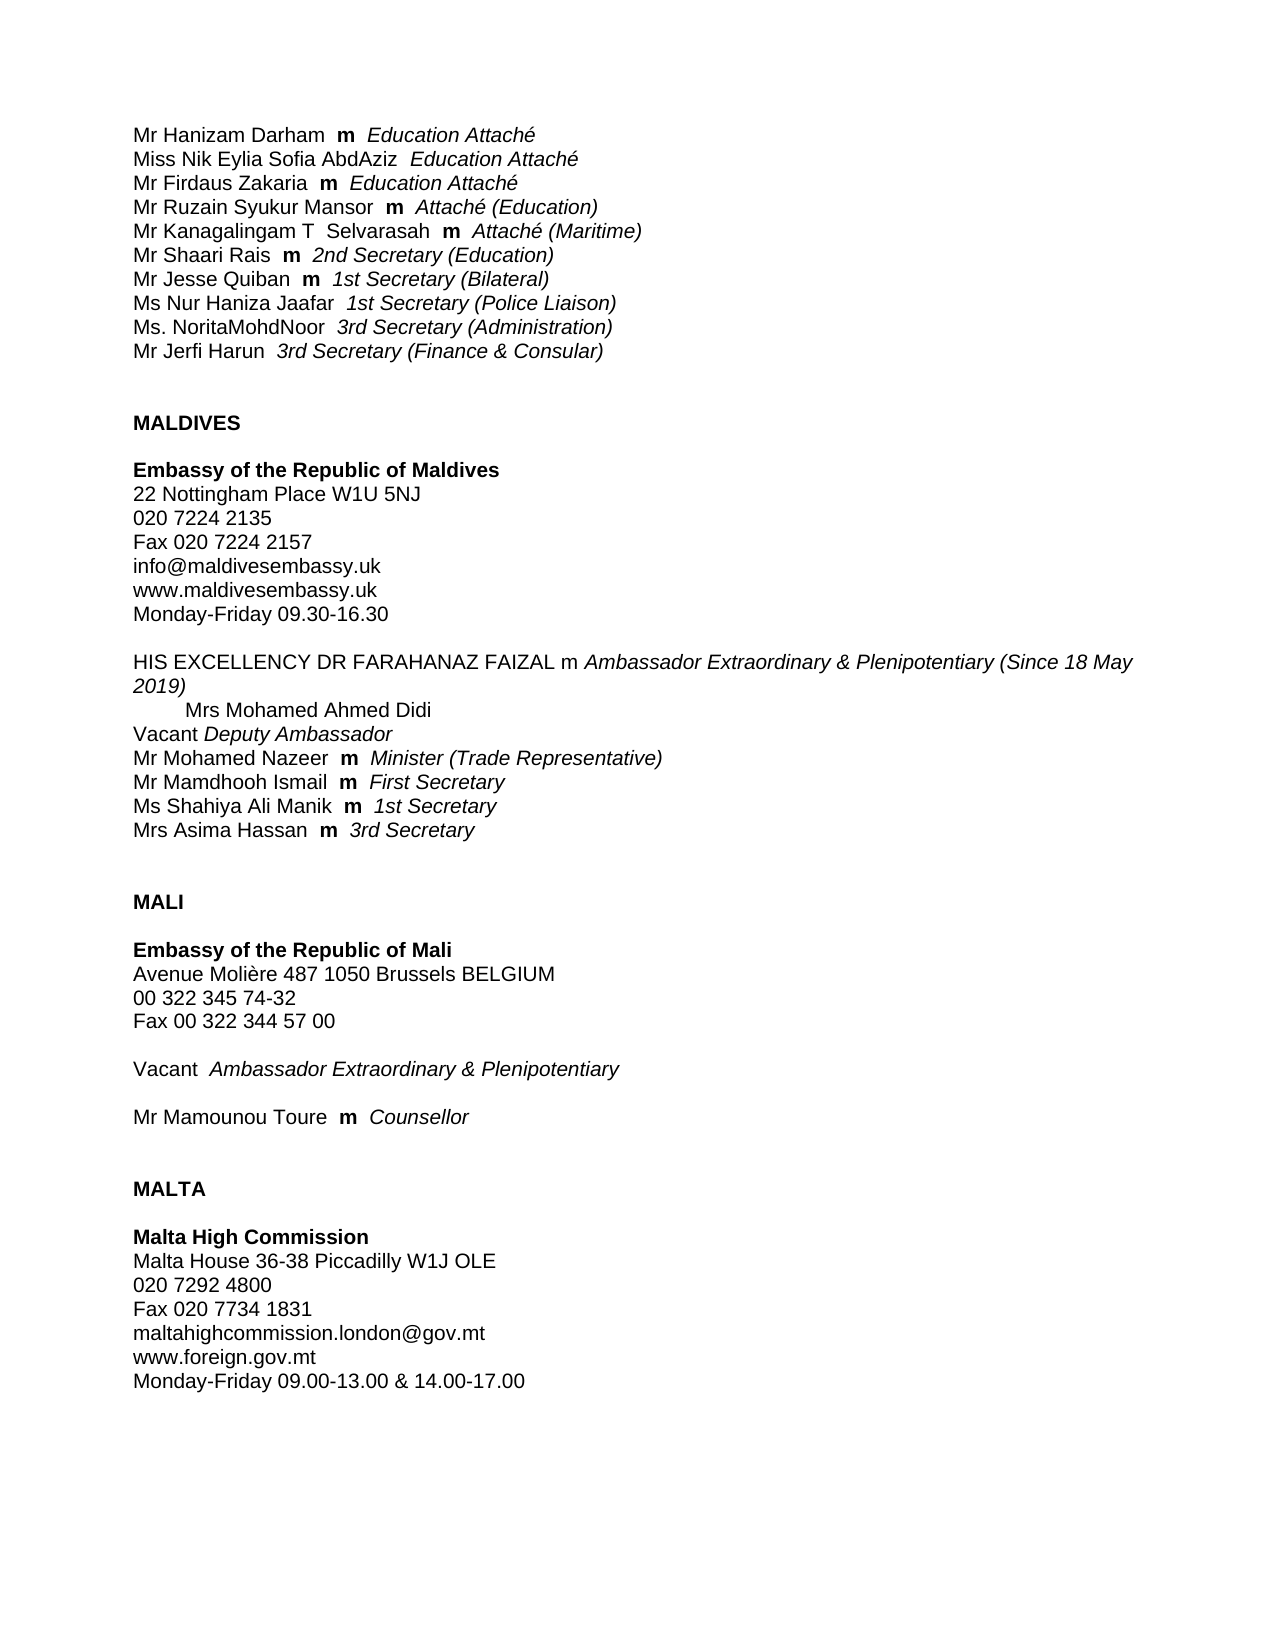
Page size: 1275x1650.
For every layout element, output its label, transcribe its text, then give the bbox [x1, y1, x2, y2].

text 020 7224 2135 [133, 506, 1181, 530]
text MALTA [133, 1177, 1181, 1201]
text Malta High Commission [133, 1225, 1181, 1249]
text Miss Nik Eylia Sofia AbdAziz Education Attaché [133, 147, 1181, 171]
text www.foreign.gov.mt [133, 1345, 1181, 1369]
text Mr Mamdhooh Ismail m First Secretary [133, 770, 1181, 794]
text Monday-Friday 09.30-16.30 [133, 602, 1181, 626]
text Vacant Ambassador Extraordinary & Plenipotentiary [133, 1057, 1181, 1081]
text MALI [133, 889, 1181, 913]
text Ms. NoritaMohdNoor 3rd Secretary (Administration) [133, 314, 1181, 338]
text 00 322 345 74-32 [133, 985, 1181, 1009]
text www.maldivesembassy.uk [133, 578, 1181, 602]
text Vacant Deputy Ambassador [133, 722, 1181, 746]
text Mr Kanagalingam T Selvarasah m Attaché (Maritime) [133, 219, 1181, 243]
text HIS EXCELLENCY DR FARAHANAZ FAIZAL m Ambassador Extraordinary & Plenipotentiary (Since 18 May 2019) [133, 650, 1181, 698]
text Mr Shaari Rais m 2nd Secretary (Education) [133, 243, 1181, 267]
text Fax 00 322 344 57 00 [133, 1009, 1181, 1033]
text info@maldivesembassy.uk [133, 554, 1181, 578]
text Mrs Asima Hassan m 3rd Secretary [133, 818, 1181, 842]
text Fax 020 7224 2157 [133, 530, 1181, 554]
text Mr Hanizam Darham m Education Attaché [133, 123, 1181, 147]
text Mr Ruzain Syukur Mansor m Attaché (Education) [133, 195, 1181, 219]
text 020 7292 4800 [133, 1273, 1181, 1297]
text Mr Jesse Quiban m 1st Secretary (Bilateral) [133, 267, 1181, 291]
text Mr Jerfi Harun 3rd Secretary (Finance & Consular) [133, 338, 1181, 362]
text 22 Nottingham Place W1U 5NJ [133, 482, 1181, 506]
text MALDIVES [133, 410, 1181, 434]
text Mr Mohamed Nazeer m Minister (Trade Representative) [133, 746, 1181, 770]
text maltahighcommission.london@gov.mt [133, 1321, 1181, 1345]
text Ms Shahiya Ali Manik m 1st Secretary [133, 794, 1181, 818]
text Mr Firdaus Zakaria m Education Attaché [133, 171, 1181, 195]
text Mrs Mohamed Ahmed Didi [133, 698, 1181, 722]
text Fax 020 7734 1831 [133, 1297, 1181, 1321]
subtitle Embassy of the Republic of Maldives [133, 458, 1181, 482]
text Ms Nur Haniza Jaafar 1st Secretary (Police Liaison) [133, 291, 1181, 314]
text Mr Mamounou Toure m Counsellor [133, 1105, 1181, 1129]
text Monday-Friday 09.00-13.00 & 14.00-17.00 [133, 1369, 1181, 1393]
text Avenue Molière 487 1050 Brussels BELGIUM [133, 961, 1181, 985]
text Embassy of the Republic of Mali [133, 937, 1181, 961]
text Malta House 36-38 Piccadilly W1J OLE [133, 1249, 1181, 1273]
